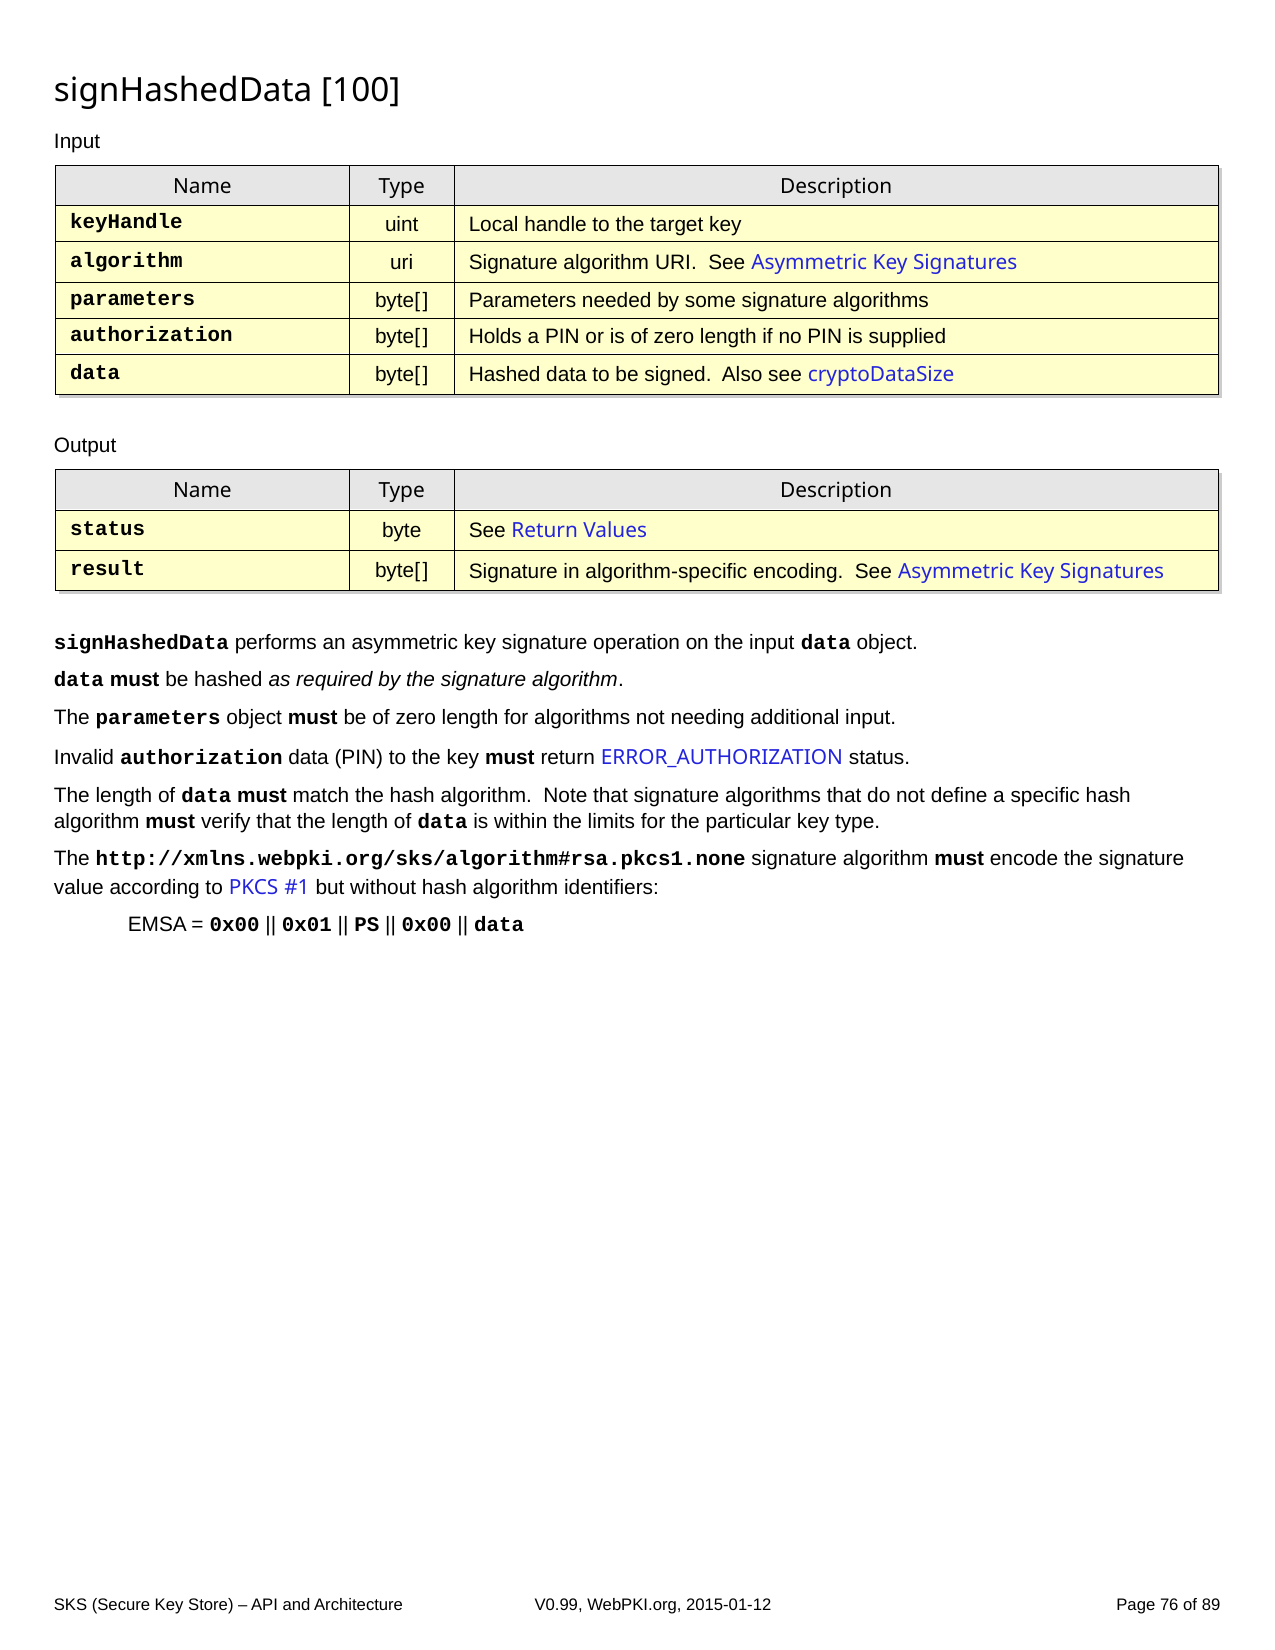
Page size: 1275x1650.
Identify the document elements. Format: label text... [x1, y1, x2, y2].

table_header Type [350, 166, 454, 205]
table_cell uint [350, 206, 454, 241]
text data must be hashed as required by the signature algorithm. [54, 667, 1221, 693]
table_cell See Return Values [455, 511, 1218, 550]
subtitle signHashedData [100] [54, 66, 1221, 111]
table_cell data [56, 355, 349, 394]
table_cell byte⁮[ ] [350, 319, 454, 353]
text The parameters object must be of zero length for algorithms not needing additional input. [54, 705, 1221, 731]
text The http://xmlns.webpki.org/sks/algorithm#rsa.pkcs1.none signature algorithm must encode the signature value according to PKCS #1 but without hash algorithm identifiers: [54, 846, 1221, 901]
table_cell Parameters needed by some signature algorithms [455, 283, 1218, 318]
table_cell byte⁮[ ] [350, 551, 454, 590]
text Output [54, 433, 1221, 457]
text Input [54, 129, 1221, 153]
table_cell parameters [56, 283, 349, 318]
table_cell Signature in algorithm-specific encoding. See Asymmetric Key Signatures [455, 551, 1218, 590]
table_header Name [56, 470, 349, 509]
table_cell uri [350, 242, 454, 282]
table_cell status [56, 511, 349, 550]
table_header Description [455, 166, 1218, 205]
table_header Name [56, 166, 349, 205]
table_cell Local handle to the target key [455, 206, 1218, 241]
table_cell algorithm [56, 242, 349, 282]
table_cell keyHandle [56, 206, 349, 241]
table_cell Hashed data to be signed. Also see cryptoDataSize [455, 355, 1218, 394]
table_cell byte [350, 511, 454, 550]
table_cell byte⁮[ ] [350, 355, 454, 394]
table_cell byte⁮[ ] [350, 283, 454, 318]
text Invalid authorization data (PIN) to the key must return ERROR_AUTHORIZATION status. [54, 742, 1221, 771]
table_cell Holds a PIN or is of zero length if no PIN is supplied [455, 319, 1218, 353]
text EMSA = 0x00 || 0x01 || PS || 0x00 || data [54, 912, 1221, 938]
text signHashedData performs an asymmetric key signature operation on the input data object. [54, 630, 1221, 656]
table_cell Signature algorithm URI. See Asymmetric Key Signatures ‎ [455, 242, 1218, 282]
table_header Description [455, 470, 1218, 509]
table_cell authorization [56, 319, 349, 353]
table_header Type [350, 470, 454, 509]
table_cell result [56, 551, 349, 590]
text The length of data must match the hash algorithm. Note that signature algorithms that do not define a specific hash algorithm must verify that the length of data is within the limits for the particular key type. [54, 783, 1221, 834]
